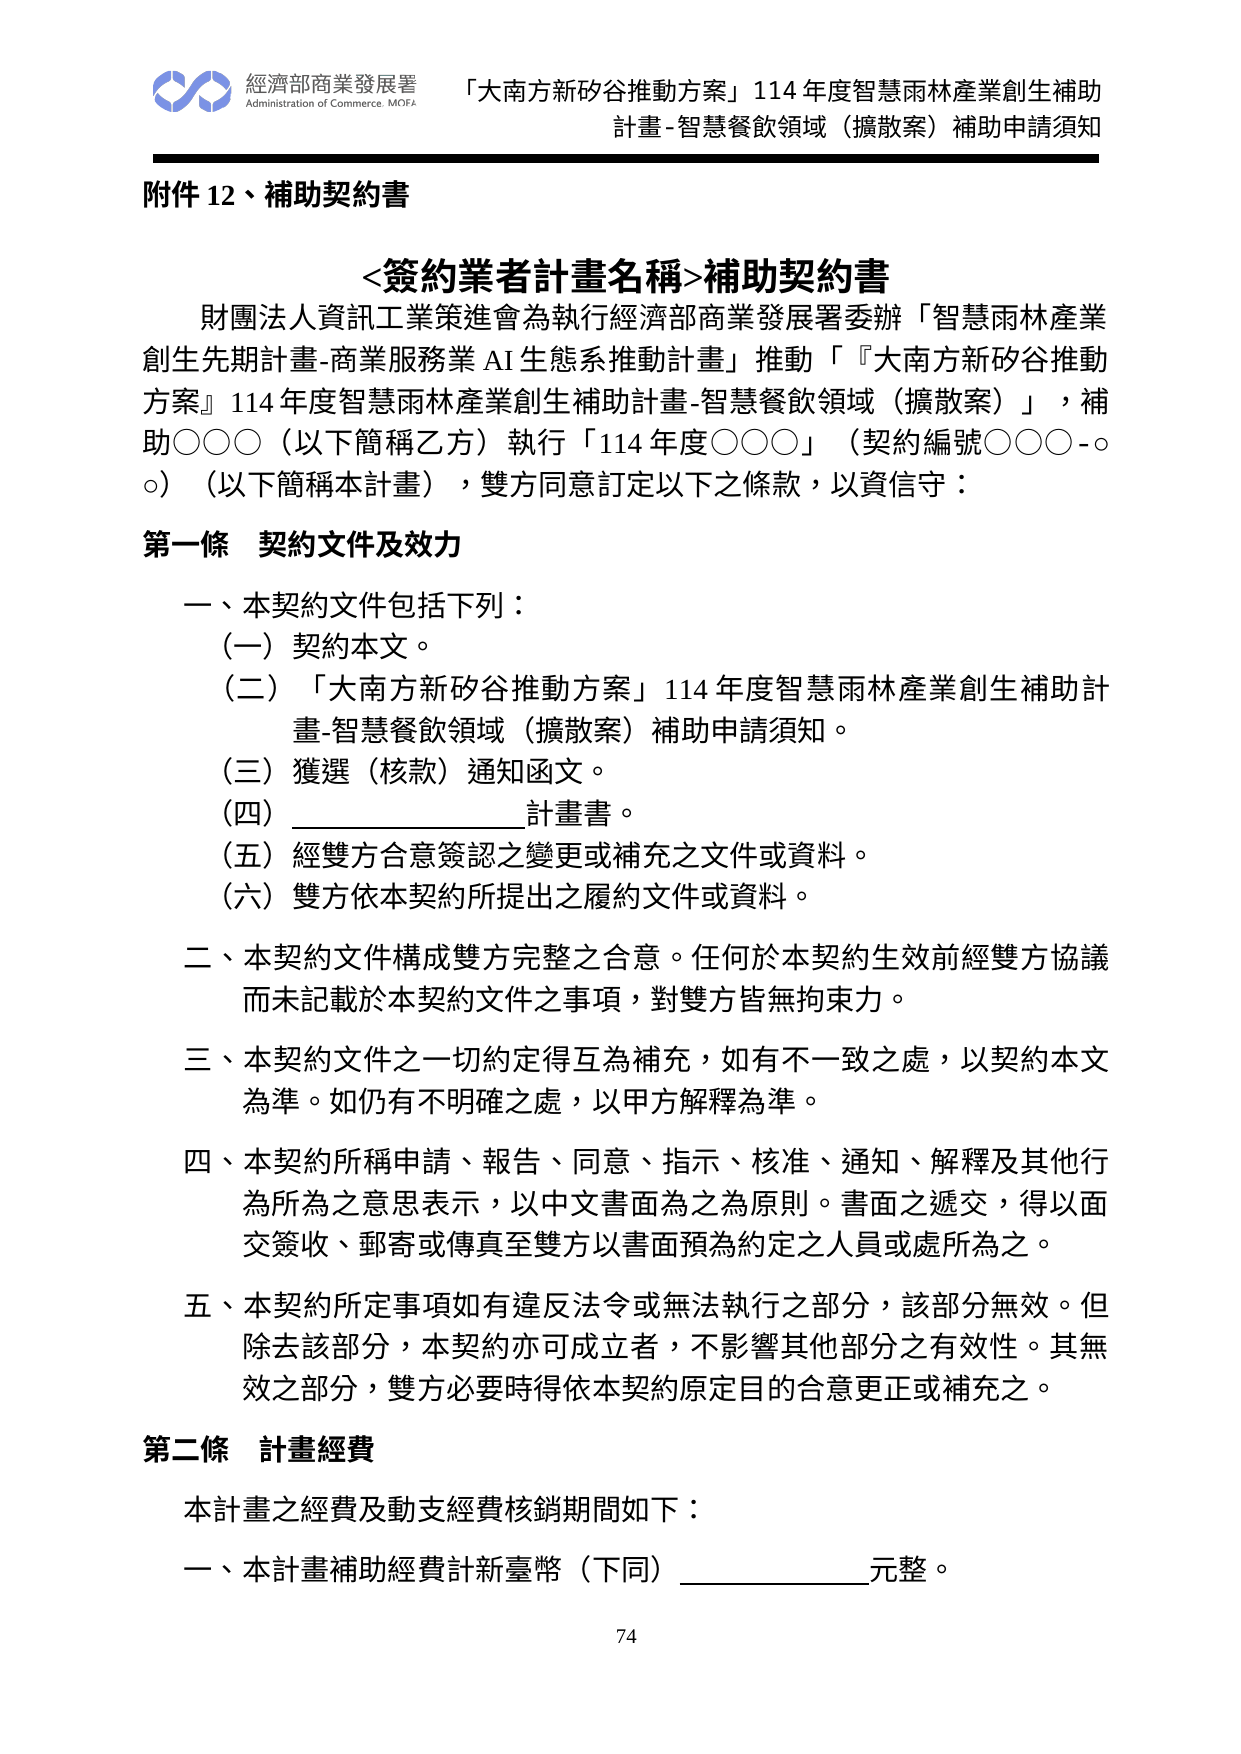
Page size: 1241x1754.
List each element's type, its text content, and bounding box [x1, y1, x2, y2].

text 第二條 計畫經費 [142, 1427, 1110, 1468]
text （四） 計畫書。 [204, 791, 1110, 833]
text （五）經雙方合意簽認之變更或補充之文件或資料。 [204, 833, 1110, 874]
text 一、本契約文件包括下列： [183, 583, 1110, 624]
text 三、本契約文件之一切約定得互為補充，如有不一致之處，以契約本文為準。如仍有不明確之處，以甲方解釋為準。 [183, 1037, 1110, 1120]
text （二）「大南方新矽谷推動方案」114年度智慧雨林產業創生補助計畫-智慧餐飲領域（擴散案）補助申請須知。 [206, 666, 1110, 749]
text 四、本契約所稱申請、報告、同意、指示、核准、通知、解釋及其他行為所為之意思表示，以中文書面為之為原則。書面之遞交，得以面交簽收、郵寄或傳真至雙方以書面預為約定之人員或處所為之。 [183, 1139, 1110, 1264]
text （六）雙方依本契約所提出之履約文件或資料。 [204, 874, 1110, 916]
text 二、本契約文件構成雙方完整之合意。任何於本契約生效前經雙方協議而未記載於本契約文件之事項，對雙方皆無拘束力。 [183, 935, 1110, 1018]
text <簽約業者計畫名稱>補助契約書 [142, 233, 1110, 295]
text 本計畫之經費及動支經費核銷期間如下： [183, 1487, 1110, 1529]
text （一）契約本文。 [204, 624, 1110, 666]
text 五、本契約所定事項如有違反法令或無法執行之部分，該部分無效。但除去該部分，本契約亦可成立者，不影響其他部分之有效性。其無效之部分，雙方必要時得依本契約原定目的合意更正或補充之。 [183, 1283, 1110, 1408]
text 一、本計畫補助經費計新臺幣（下同） 元整。 [183, 1547, 1110, 1589]
text 財團法人資訊工業策進會為執行經濟部商業發展署委辦「智慧雨林產業創生先期計畫-商業服務業AI生態系推動計畫」推動「『大南方新矽谷推動方案』114年度智慧雨林產業創生補助計畫-智慧餐飲領域（擴散案）」，補助○○○（以下簡稱乙方）執行「114年度○○○」（契約編號○○○-○○）（以下簡稱本計畫），雙方同意訂定以下之條款，以資信守： [142, 295, 1110, 504]
text 第一條 契約文件及效力 [142, 522, 1110, 564]
subtitle 附件12、補助契約書 [142, 168, 1110, 214]
text （三）獲選（核款）通知函文。 [204, 749, 1110, 791]
